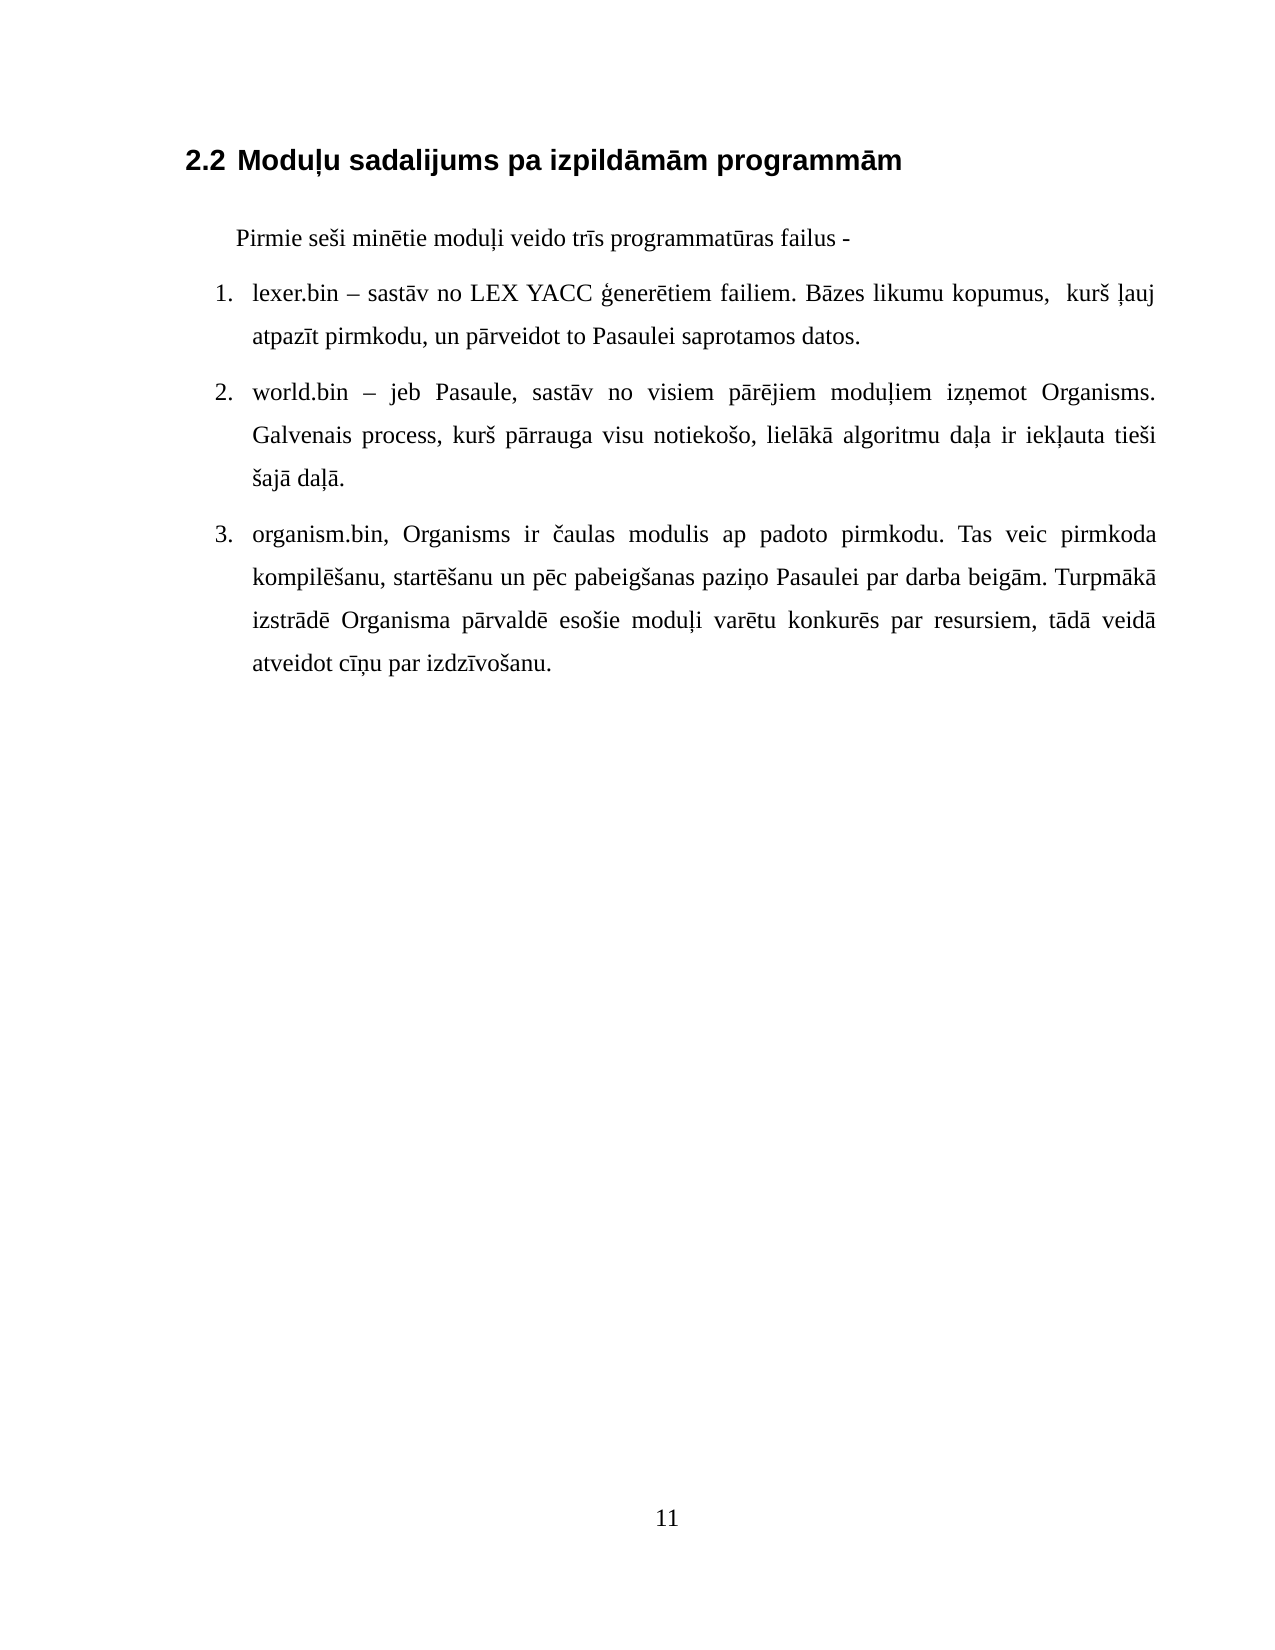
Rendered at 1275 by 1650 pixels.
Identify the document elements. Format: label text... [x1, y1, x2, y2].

text Pirmie seši minētie moduļi veido trīs programmatūras failus - [177, 223, 1157, 251]
list lexer.bin – sastāv no LEX YACC ģenerētiem failiem. Bāzes likumu kopumus, kurš ļauj atpazīt pirmkodu, un pārveidot to Pasaulei saprotamos datos. [214, 278, 1157, 350]
list organism.bin, Organisms ir čaulas modulis ap padoto pirmkodu. Tas veic pirmkoda kompilēšanu, startēšanu un pēc pabeigšanas paziņo Pasaulei par darba beigām. Turpmākā izstrādē Organisma pārvaldē esošie moduļi varētu konkurēs par resursiem, tādā veidā atveidot cīņu par izdzīvošanu. [214, 519, 1157, 677]
subtitle Moduļu sadalijums pa izpildāmām programmām [177, 143, 1157, 177]
list world.bin – jeb Pasaule, sastāv no visiem pārējiem moduļiem izņemot Organisms. Galvenais process, kurš pārrauga visu notiekošo, lielākā algoritmu daļa ir iekļauta tieši šajā daļā. [214, 377, 1157, 492]
